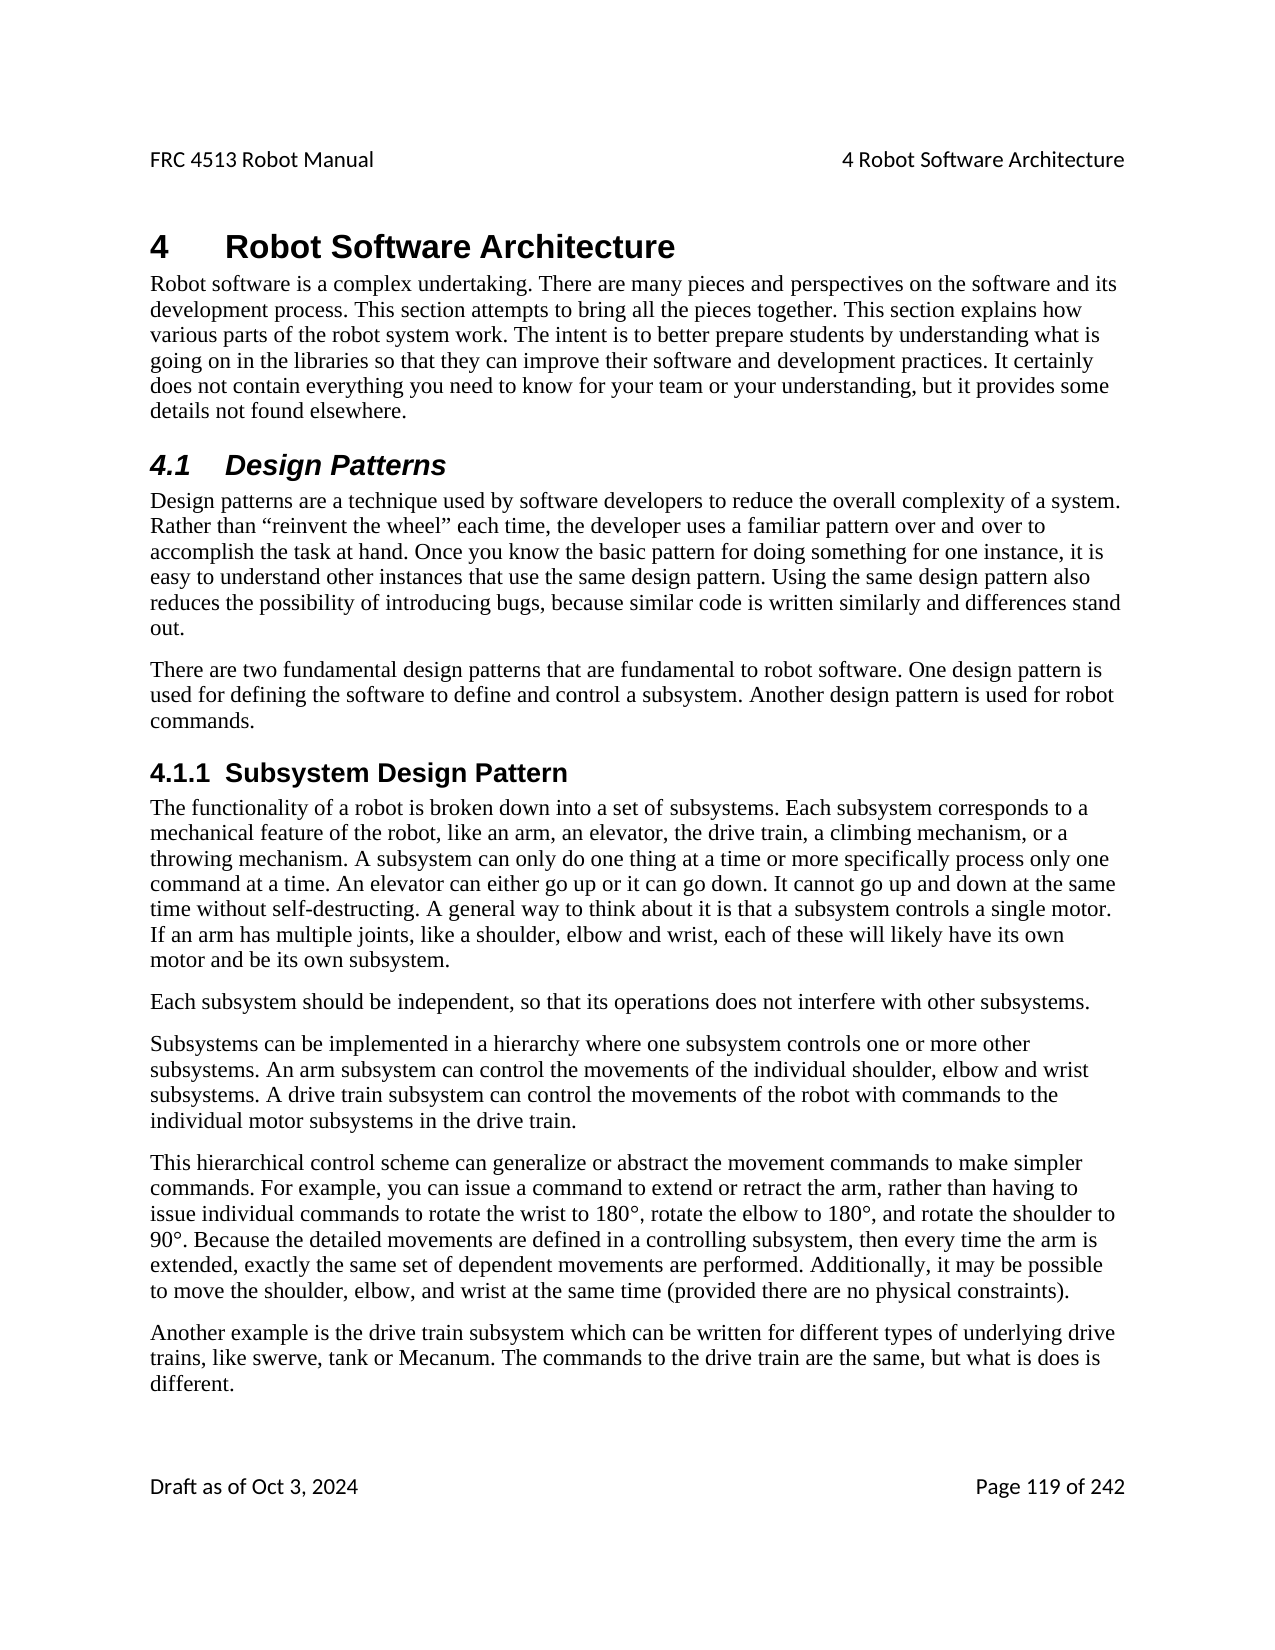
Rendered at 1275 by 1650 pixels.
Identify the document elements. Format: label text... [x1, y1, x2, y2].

text Design patterns are a technique used by software developers to reduce the overall complexity of a system. Rather than “reinvent the wheel” each time, the developer uses a familiar pattern over and over to accomplish the task at hand. Once you know the basic pattern for doing something for one instance, it is easy to understand other instances that use the same design pattern. Using the same design pattern also reduces the possibility of introducing bugs, because similar code is written similarly and differences stand out. [150, 488, 1125, 640]
text This hierarchical control scheme can generalize or abstract the movement commands to make simpler commands. For example, you can issue a command to extend or retract the arm, rather than having to issue individual commands to rotate the wrist to 180°, rotate the elbow to 180°, and rotate the shoulder to 90°. Because the detailed movements are defined in a controlling subsystem, then every time the arm is extended, exactly the same set of dependent movements are performed. Additionally, it may be possible to move the shoulder, elbow, and wrist at the same time (provided there are no physical constraints). [150, 1150, 1125, 1303]
subtitle Robot Software Architecture [150, 228, 1125, 265]
text Another example is the drive train subsystem which can be written for different types of underlying drive trains, like swerve, tank or Mecanum. The commands to the drive train are the same, but what is does is different. [150, 1320, 1125, 1396]
subtitle Design Patterns [150, 449, 1125, 482]
text Each subsystem should be independent, so that its operations does not interfere with other subsystems. [150, 989, 1125, 1015]
subtitle Subsystem Design Pattern [150, 758, 1125, 788]
text Robot software is a complex undertaking. There are many pieces and perspectives on the software and its development process. This section attempts to bring all the pieces together. This section explains how various parts of the robot system work. The intent is to better prepare students by understanding what is going on in the libraries so that they can improve their software and development practices. It certainly does not contain everything you need to know for your team or your understanding, but it provides some details not found elsewhere. [150, 271, 1125, 424]
text There are two fundamental design patterns that are fundamental to robot software. One design pattern is used for defining the software to define and control a subsystem. Another design pattern is used for robot commands. [150, 657, 1125, 733]
text The functionality of a robot is broken down into a set of subsystems. Each subsystem corresponds to a mechanical feature of the robot, like an arm, an elevator, the drive train, a climbing mechanism, or a throwing mechanism. A subsystem can only do one thing at a time or more specifically process only one command at a time. An elevator can either go up or it can go down. It cannot go up and down at the same time without self-destructing. A general way to think about it is that a subsystem controls a single motor. If an arm has multiple joints, like a shoulder, elbow and wrist, each of these will likely have its own motor and be its own subsystem. [150, 795, 1125, 973]
text Subsystems can be implemented in a hierarchy where one subsystem controls one or more other subsystems. An arm subsystem can control the movements of the individual shoulder, elbow and wrist subsystems. A drive train subsystem can control the movements of the robot with commands to the individual motor subsystems in the drive train. [150, 1031, 1125, 1133]
